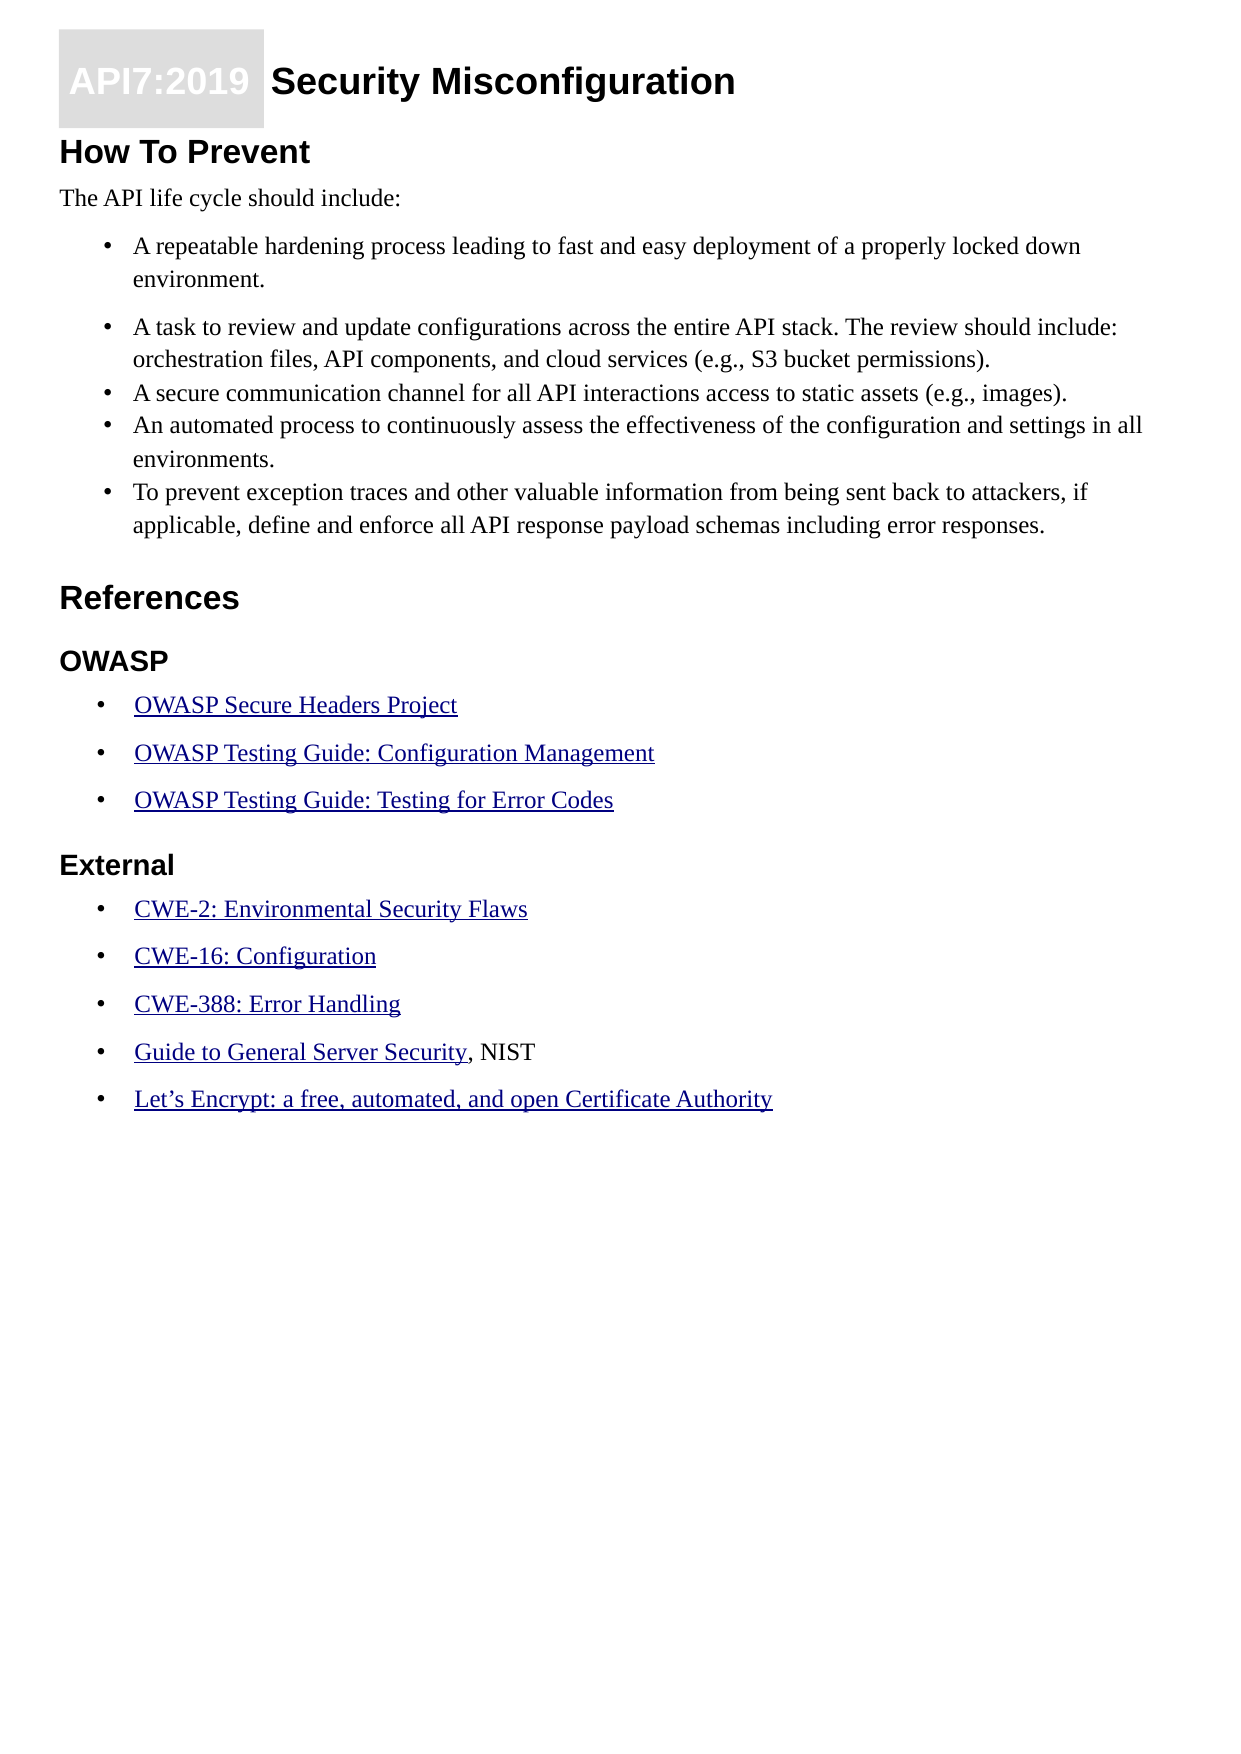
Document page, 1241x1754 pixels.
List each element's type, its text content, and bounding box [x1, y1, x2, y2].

list OWASP Testing Guide: Testing for Error Codes [97, 785, 1181, 814]
list A task to review and update configurations across the entire API stack. The review should include: orchestration files, API components, and cloud services (e.g., S3 bucket permissions). [103, 312, 1181, 373]
list Guide to General Server Security, NIST [97, 1037, 1181, 1065]
subtitle External [59, 847, 1181, 881]
text The API life cycle should include: [59, 183, 1181, 212]
list CWE-2: Environmental Security Flaws [97, 894, 1181, 922]
list Let’s Encrypt: a free, automated, and open Certificate Authority [97, 1084, 1181, 1113]
list To prevent exception traces and other valuable information from being sent back to attackers, if applicable, define and enforce all API response payload schemas including error responses. [103, 477, 1181, 538]
list OWASP Secure Headers Project [97, 690, 1181, 719]
list A repeatable hardening process leading to fast and easy deployment of a properly locked down environment. [103, 231, 1181, 293]
subtitle How To Prevent [59, 132, 1181, 171]
list CWE-388: Error Handling [97, 989, 1181, 1018]
list CWE-16: Configuration [97, 941, 1181, 970]
list OWASP Testing Guide: Configuration Management [97, 738, 1181, 766]
list An automated process to continuously assess the effectiveness of the configuration and settings in all environments. [103, 411, 1181, 472]
subtitle References [59, 578, 1181, 617]
list A secure communication channel for all API interactions access to static assets (e.g., images). [103, 378, 1181, 406]
subtitle OWASP [59, 644, 1181, 678]
